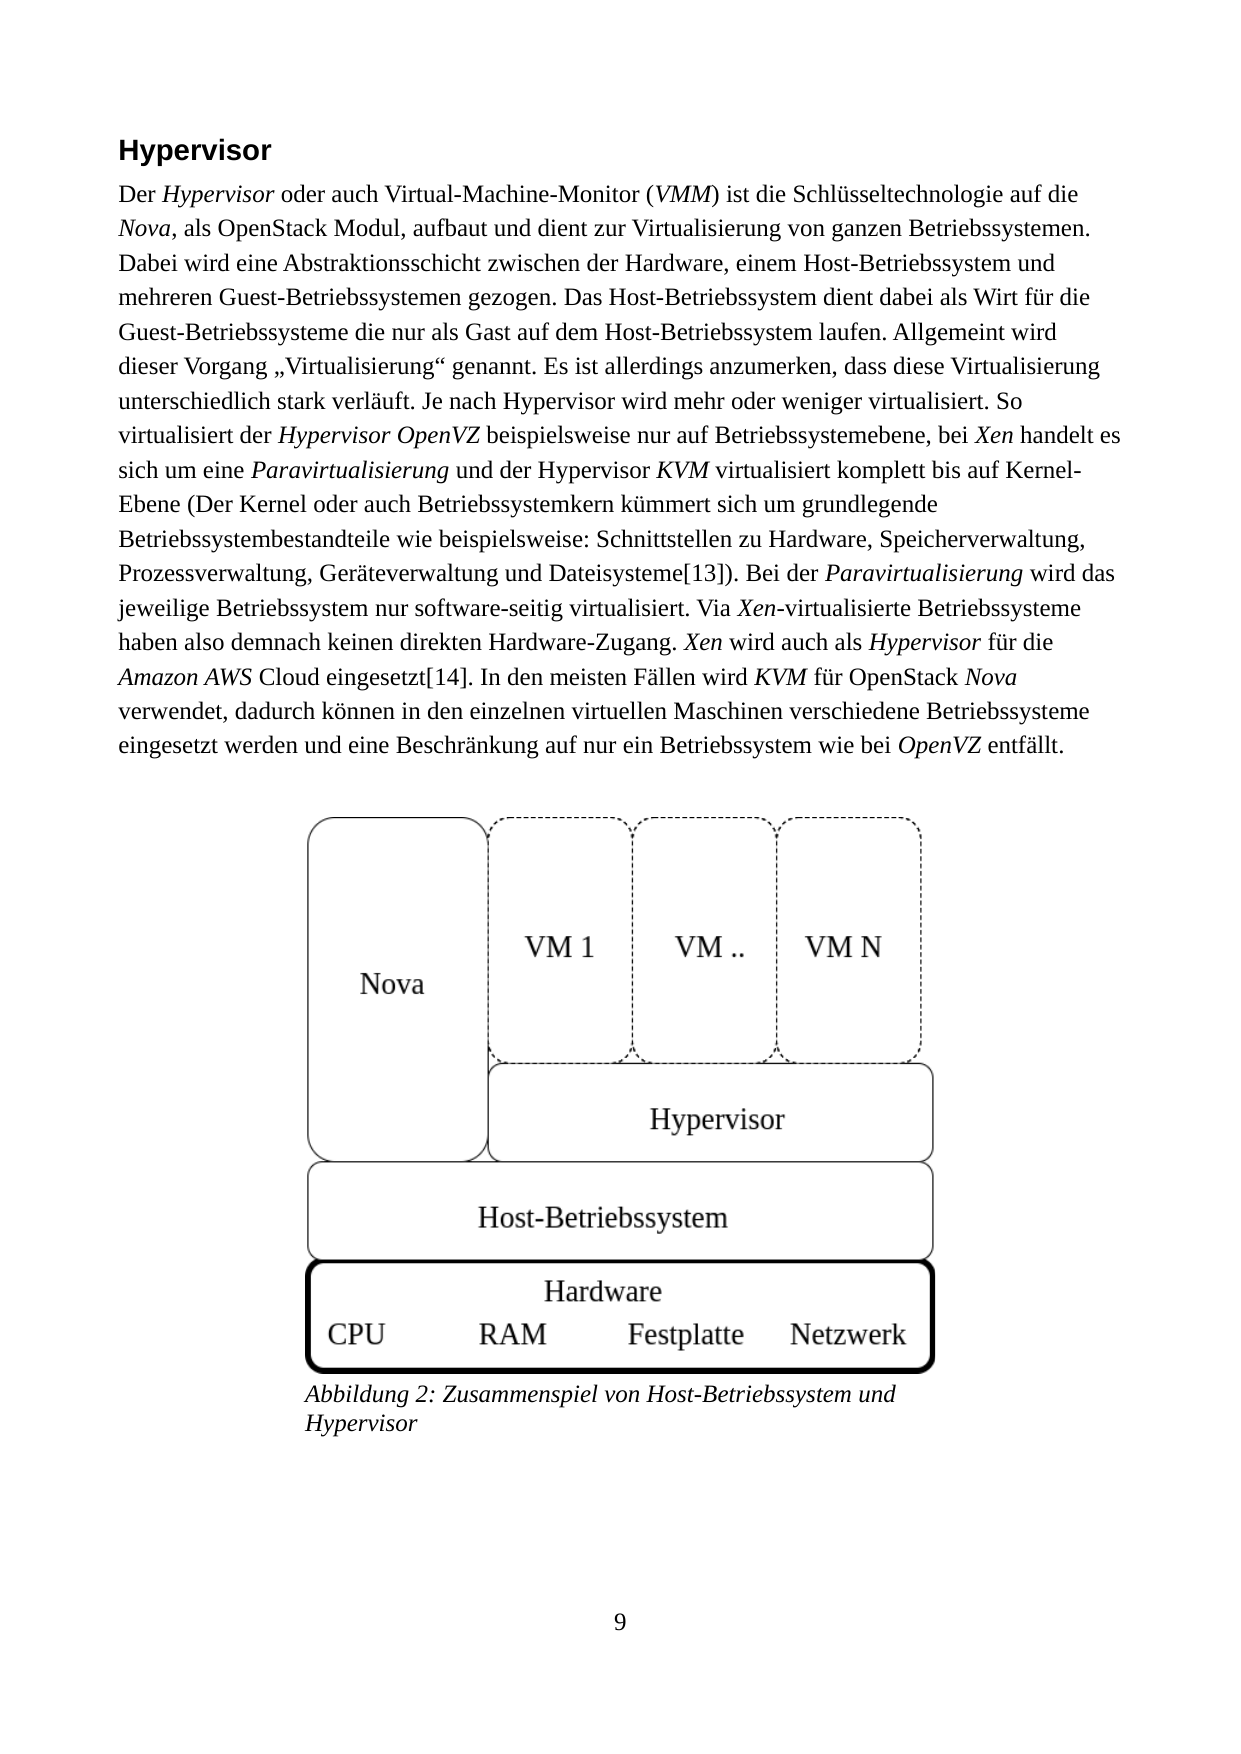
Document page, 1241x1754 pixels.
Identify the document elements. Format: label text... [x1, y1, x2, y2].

subtitle Hypervisor [118, 133, 1122, 166]
picture [305, 817, 936, 1374]
text Abbildung 2: Zusammenspiel von Host-Betriebssystem und Hypervisor [305, 1374, 935, 1436]
text Der Hypervisor oder auch Virtual-Machine-Monitor (VMM) ist die Schlüsseltechnologie auf die Nova, als OpenStack Modul, aufbaut und dient zur Virtualisierung von ganzen Betriebssystemen. Dabei wird eine Abstraktionsschicht zwischen der Hardware, einem Host-Betriebssystem und mehreren Guest-Betriebssystemen gezogen. Das Host-Betriebssystem dient dabei als Wirt für die Guest-Betriebssysteme die nur als Gast auf dem Host-Betriebssystem laufen. Allgemeint wird dieser Vorgang „Virtualisierung“ genannt. Es ist allerdings anzumerken, dass diese Virtualisierung unterschiedlich stark verläuft. Je nach Hypervisor wird mehr oder weniger virtualisiert. So virtualisiert der Hypervisor OpenVZ beispielsweise nur auf Betriebssystemebene, bei Xen handelt es sich um eine Paravirtualisierung und der Hypervisor KVM virtualisiert komplett bis auf Kernel-Ebene (Der Kernel oder auch Betriebssystemkern kümmert sich um grundlegende Betriebssystembestandteile wie beispielsweise: Schnittstellen zu Hardware, Speicherverwaltung, Prozessverwaltung, Geräteverwaltung und Dateisysteme[13]). Bei der Paravirtualisierung wird das jeweilige Betriebssystem nur software-seitig virtualisiert. Via Xen-virtualisierte Betriebssysteme haben also demnach keinen direkten Hardware-Zugang. Xen wird auch als Hypervisor für die Amazon AWS Cloud eingesetzt[14]. In den meisten Fällen wird KVM für OpenStack Nova verwendet, dadurch können in den einzelnen virtuellen Maschinen verschiedene Betriebssysteme eingesetzt werden und eine Beschränkung auf nur ein Betriebssystem wie bei OpenVZ entfällt. [118, 179, 1122, 759]
